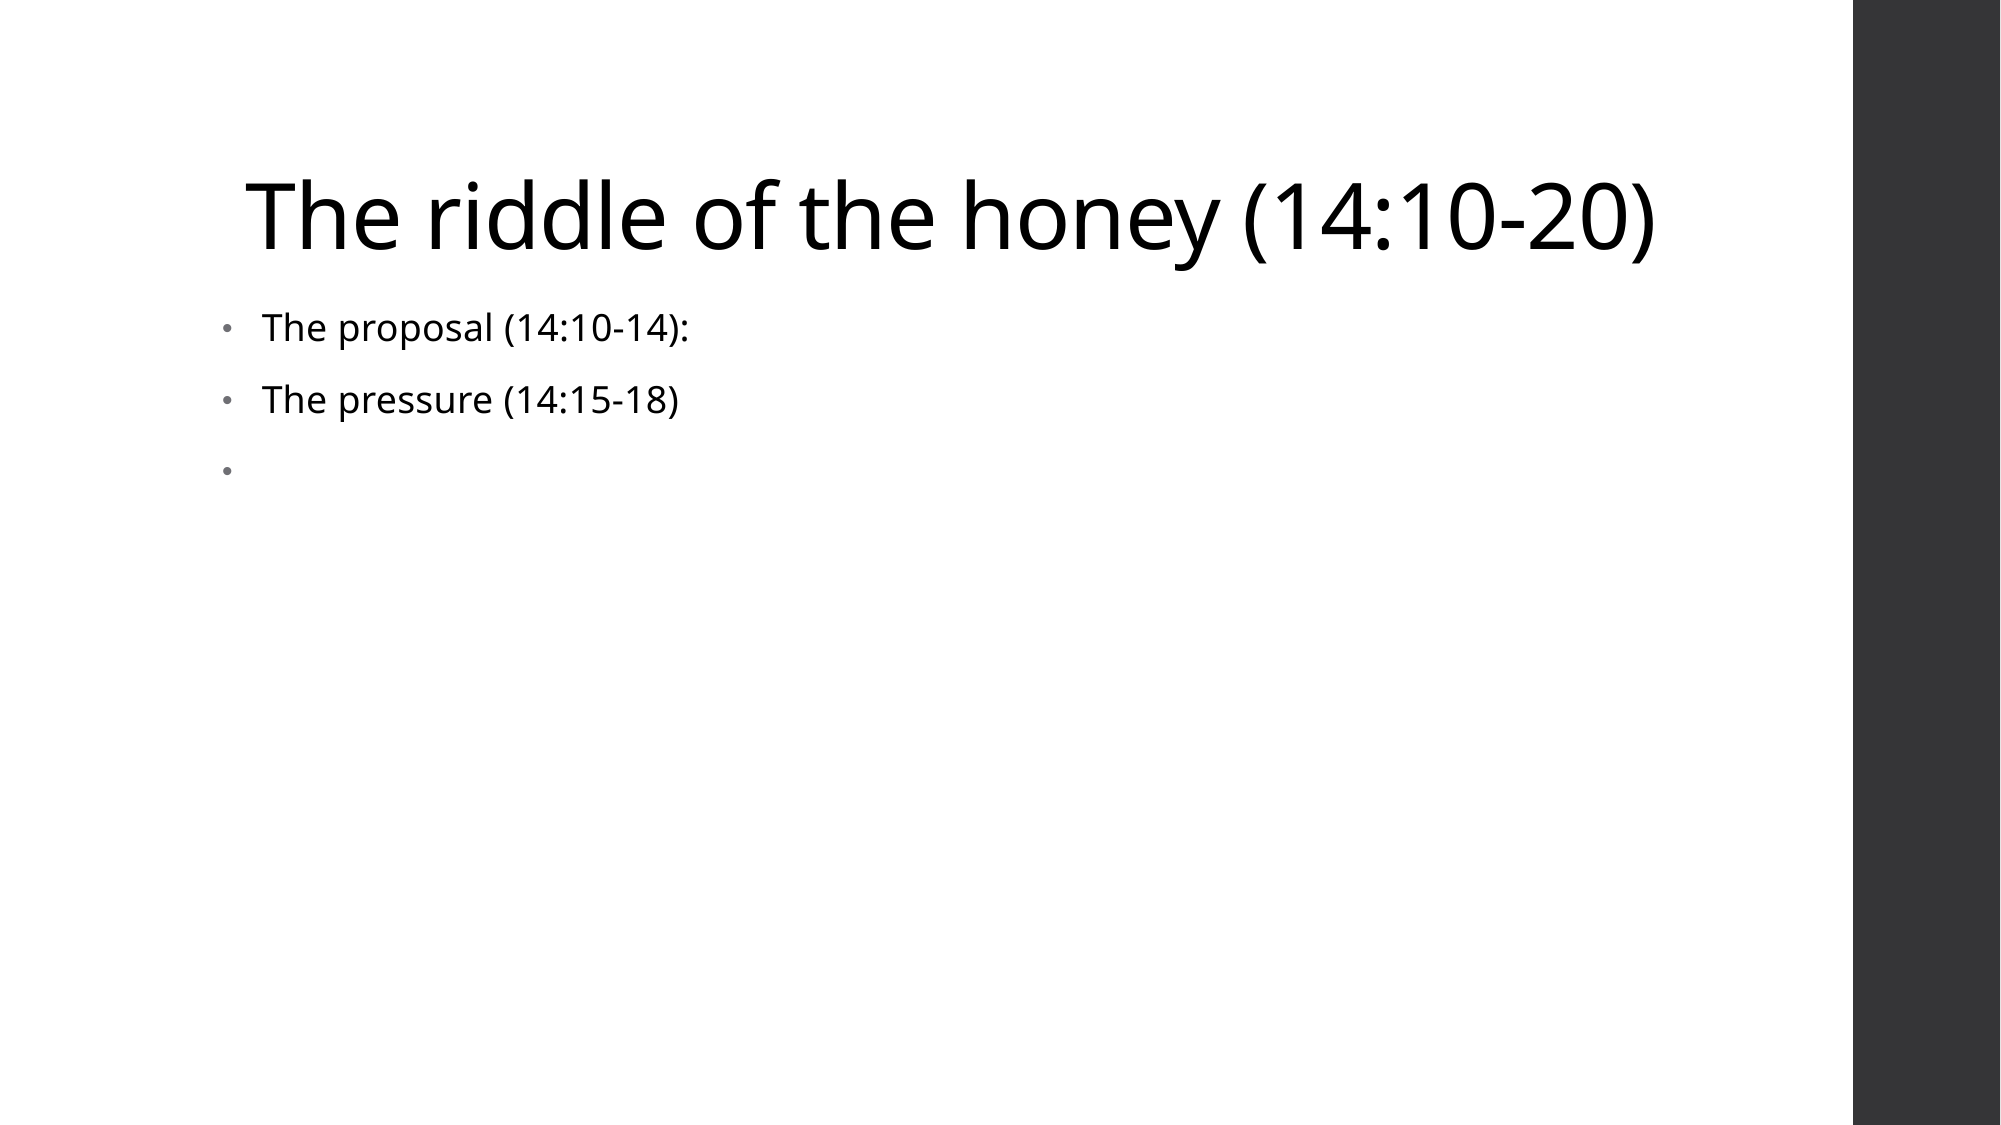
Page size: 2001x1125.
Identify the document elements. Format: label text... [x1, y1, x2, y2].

title The riddle of the honey (14:10-20) [206, 60, 1797, 278]
list The proposal (14:10-14): The pressure (14:15-18) [206, 299, 1617, 1014]
